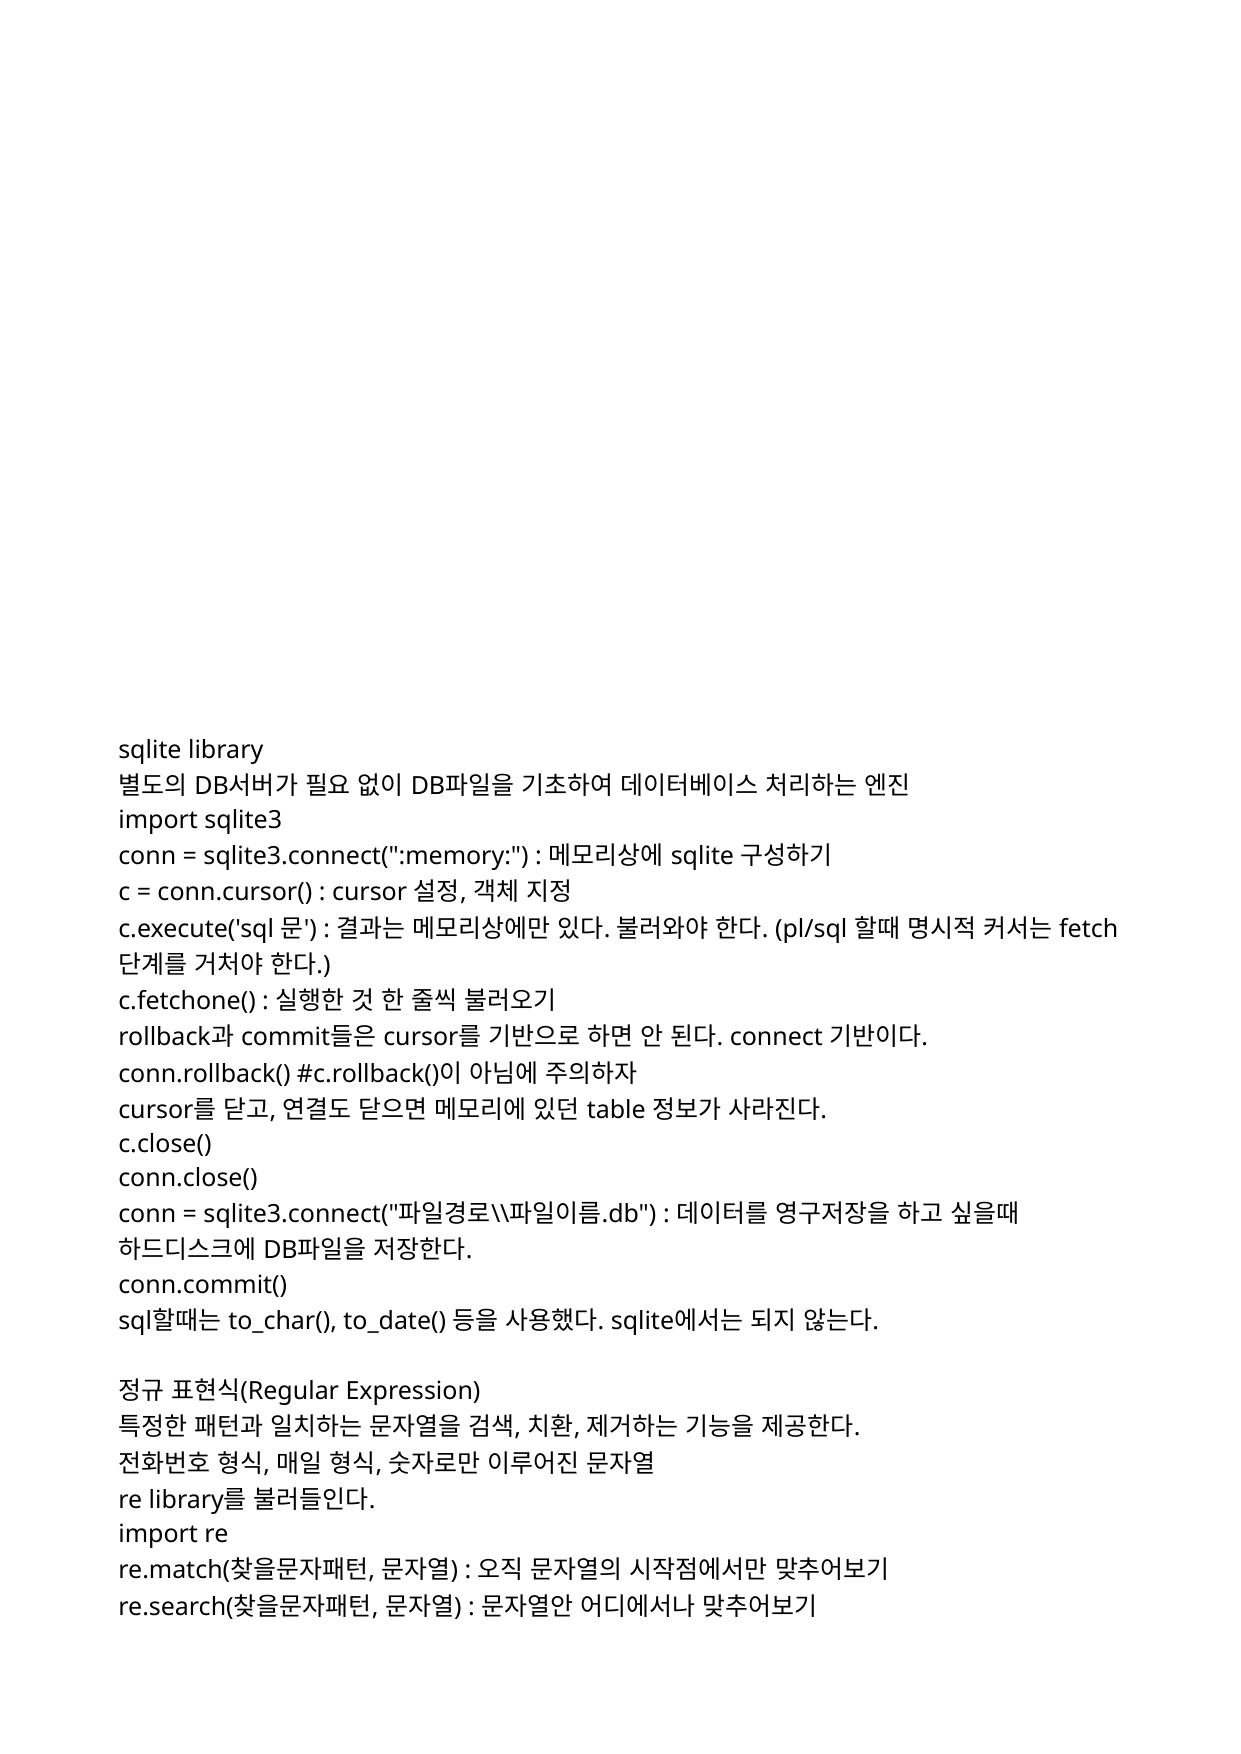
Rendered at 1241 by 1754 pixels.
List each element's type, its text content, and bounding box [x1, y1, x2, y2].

text rollback과 commit들은 cursor를 기반으로 하면 안 된다. connect 기반이다. [118, 1017, 1122, 1053]
text import sqlite3 [118, 802, 1122, 836]
text conn.commit() [118, 1266, 1122, 1300]
text c.fetchone() : 실행한 것 한 줄씩 불러오기 [118, 981, 1122, 1017]
text re.search(찾을문자패턴, 문자열) : 문자열안 어디에서나 맞추어보기 [118, 1586, 1122, 1622]
text conn.close() [118, 1160, 1122, 1194]
text conn = sqlite3.connect(":memory:") : 메모리상에 sqlite 구성하기 [118, 836, 1122, 872]
text 별도의 DB서버가 필요 없이 DB파일을 기초하여 데이터베이스 처리하는 엔진 [118, 765, 1122, 802]
text conn = sqlite3.connect("파일경로\\파일이름.db") : 데이터를 영구저장을 하고 싶을때 하드디스크에 DB파일을 저장한다. [118, 1194, 1122, 1266]
text 특정한 패턴과 일치하는 문자열을 검색, 치환, 제거하는 기능을 제공한다. [118, 1407, 1122, 1443]
text 정규 표현식(Regular Expression) [118, 1371, 1122, 1407]
text c = conn.cursor() : cursor 설정, 객체 지정 [118, 872, 1122, 908]
text c.close() [118, 1126, 1122, 1160]
text cursor를 닫고, 연결도 닫으면 메모리에 있던 table 정보가 사라진다. [118, 1089, 1122, 1126]
text re.match(찾을문자패턴, 문자열) : 오직 문자열의 시작점에서만 맞추어보기 [118, 1550, 1122, 1586]
text sql할때는 to_char(), to_date() 등을 사용했다. sqlite에서는 되지 않는다. [118, 1300, 1122, 1337]
text sqlite library [118, 731, 1122, 765]
text import re [118, 1516, 1122, 1550]
text 전화번호 형식, 매일 형식, 숫자로만 이루어진 문자열 [118, 1443, 1122, 1479]
text c.execute('sql 문') : 결과는 메모리상에만 있다. 불러와야 한다. (pl/sql 할때 명시적 커서는 fetch 단계를 거처야 한다.) [118, 908, 1122, 981]
text conn.rollback() #c.rollback()이 아님에 주의하자 [118, 1053, 1122, 1089]
text re library를 불러들인다. [118, 1479, 1122, 1516]
